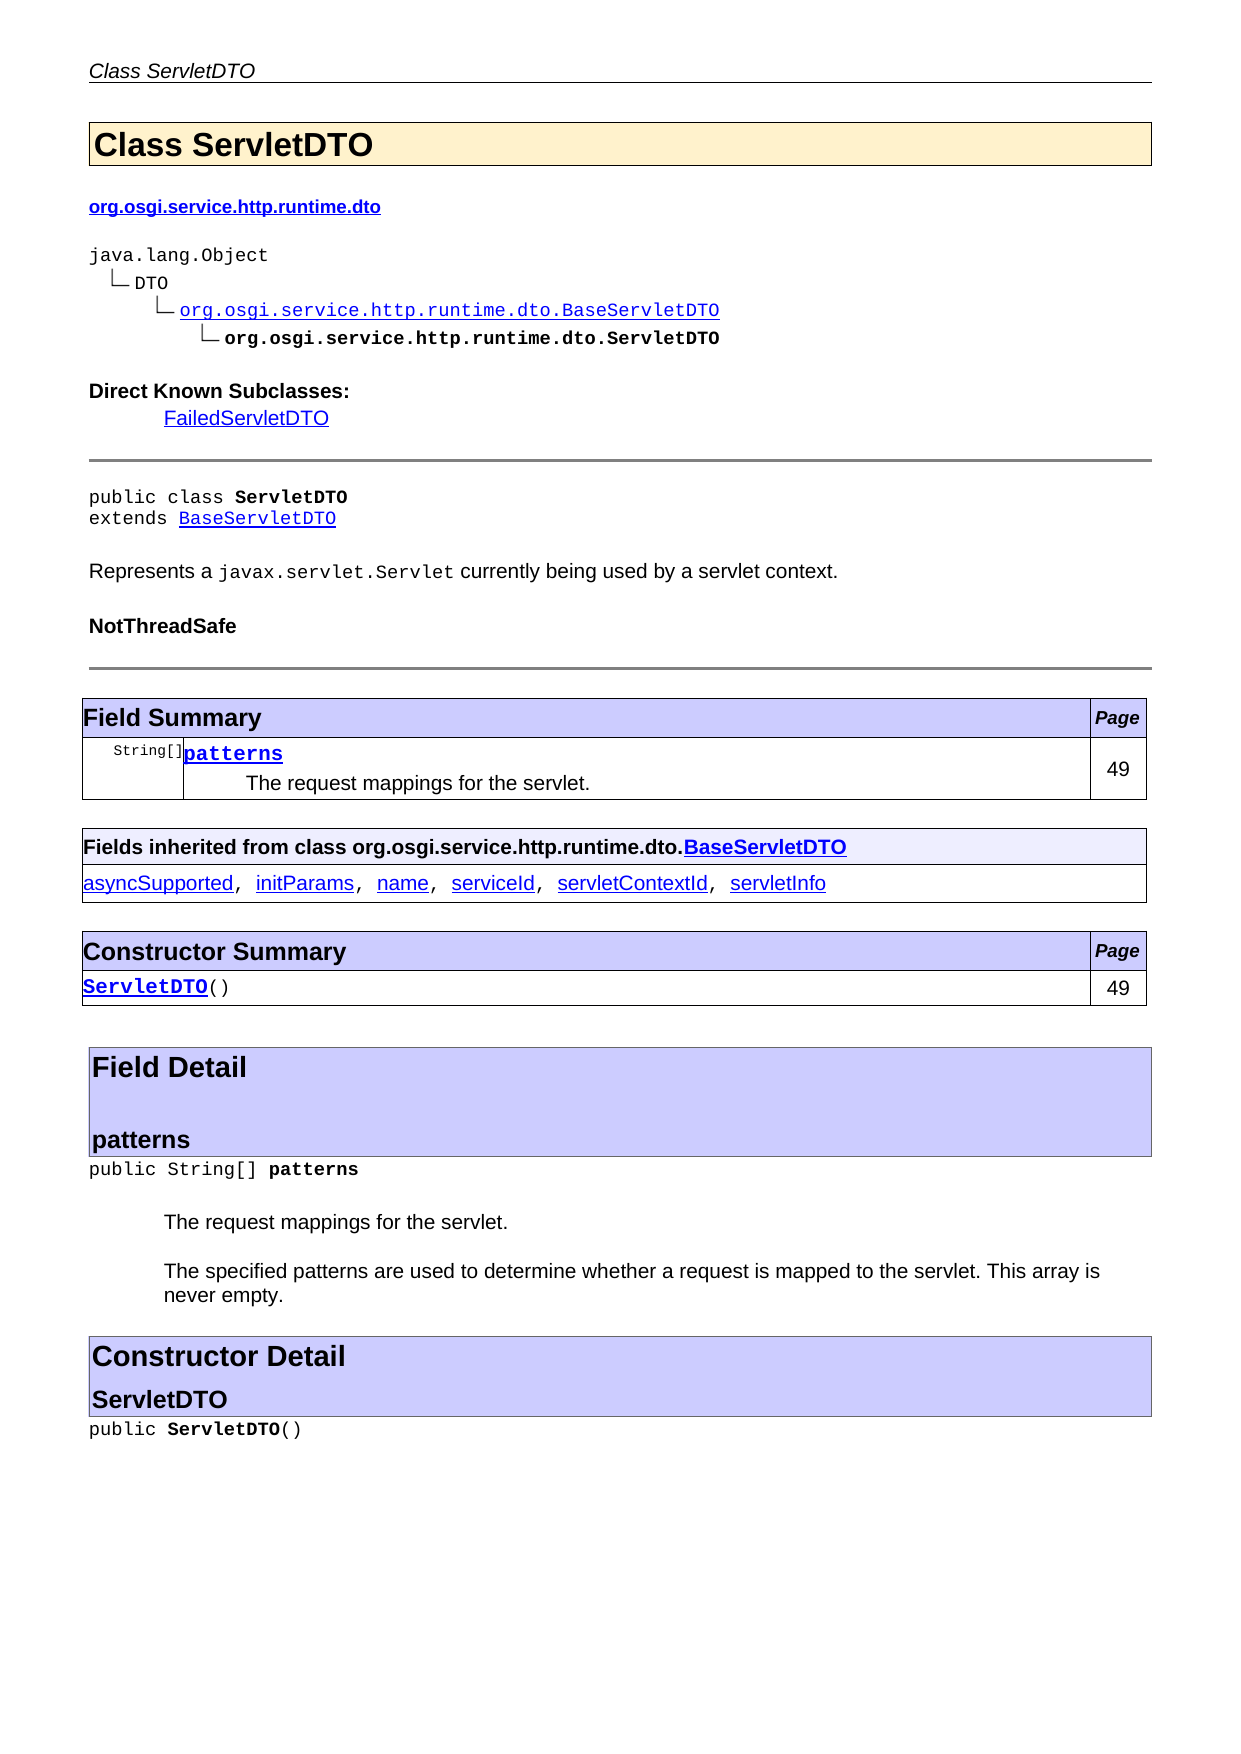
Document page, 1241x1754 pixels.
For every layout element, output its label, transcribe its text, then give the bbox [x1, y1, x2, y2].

table_cell ServletDTO() [83, 971, 1090, 1004]
text The request mappings for the servlet. [163, 1210, 1152, 1234]
table_header Constructor Summary [83, 932, 1090, 970]
table_header Field Summary [83, 699, 1090, 737]
text The specified patterns are used to determine whether a request is mapped to the servlet. This array is never empty. [163, 1259, 1152, 1307]
table_header Page [1091, 932, 1146, 970]
text NotThreadSafe [88, 614, 1152, 638]
table_header Page [1091, 699, 1146, 737]
text public String[] patterns [88, 1159, 1152, 1181]
text org.osgi.service.http.runtime.dto.BaseServletDTO [88, 295, 1152, 322]
text DTO [88, 267, 1152, 295]
text org.osgi.service.http.runtime.dto.ServletDTO [88, 322, 1152, 350]
picture [111, 267, 135, 290]
subtitle Constructor Detail [90, 1337, 1151, 1373]
table_cell asyncSupported, initParams, name, serviceId, servletContextId, servletInfo [83, 865, 1146, 902]
table_cell 52 [1091, 738, 1146, 799]
text extends BaseServletDTO [88, 509, 1152, 530]
picture [201, 322, 225, 345]
picture [156, 295, 180, 317]
subtitle Class ServletDTO [90, 123, 1151, 165]
subtitle patterns [90, 1122, 1151, 1156]
subtitle Direct Known Subclasses: [88, 379, 1152, 403]
table_header Fields inherited from class org.osgi.service.http.runtime.dto.BaseServletDTO [83, 829, 1146, 864]
text java.lang.Object [88, 246, 1152, 267]
table_cell 52 [1091, 971, 1146, 1004]
text Represents a javax.servlet.Servlet currently being used by a servlet context. [88, 559, 1152, 584]
text public ServletDTO() [88, 1419, 1152, 1441]
text FailedServletDTO [163, 405, 1152, 429]
table_cell patterns The request mappings for the servlet. [184, 738, 1090, 799]
subtitle Field Detail [90, 1048, 1151, 1083]
text public class ServletDTO [88, 488, 1152, 509]
subtitle ServletDTO [90, 1382, 1151, 1416]
text org.osgi.service.http.runtime.dto [88, 195, 1152, 217]
table_cell String[] [83, 738, 183, 799]
